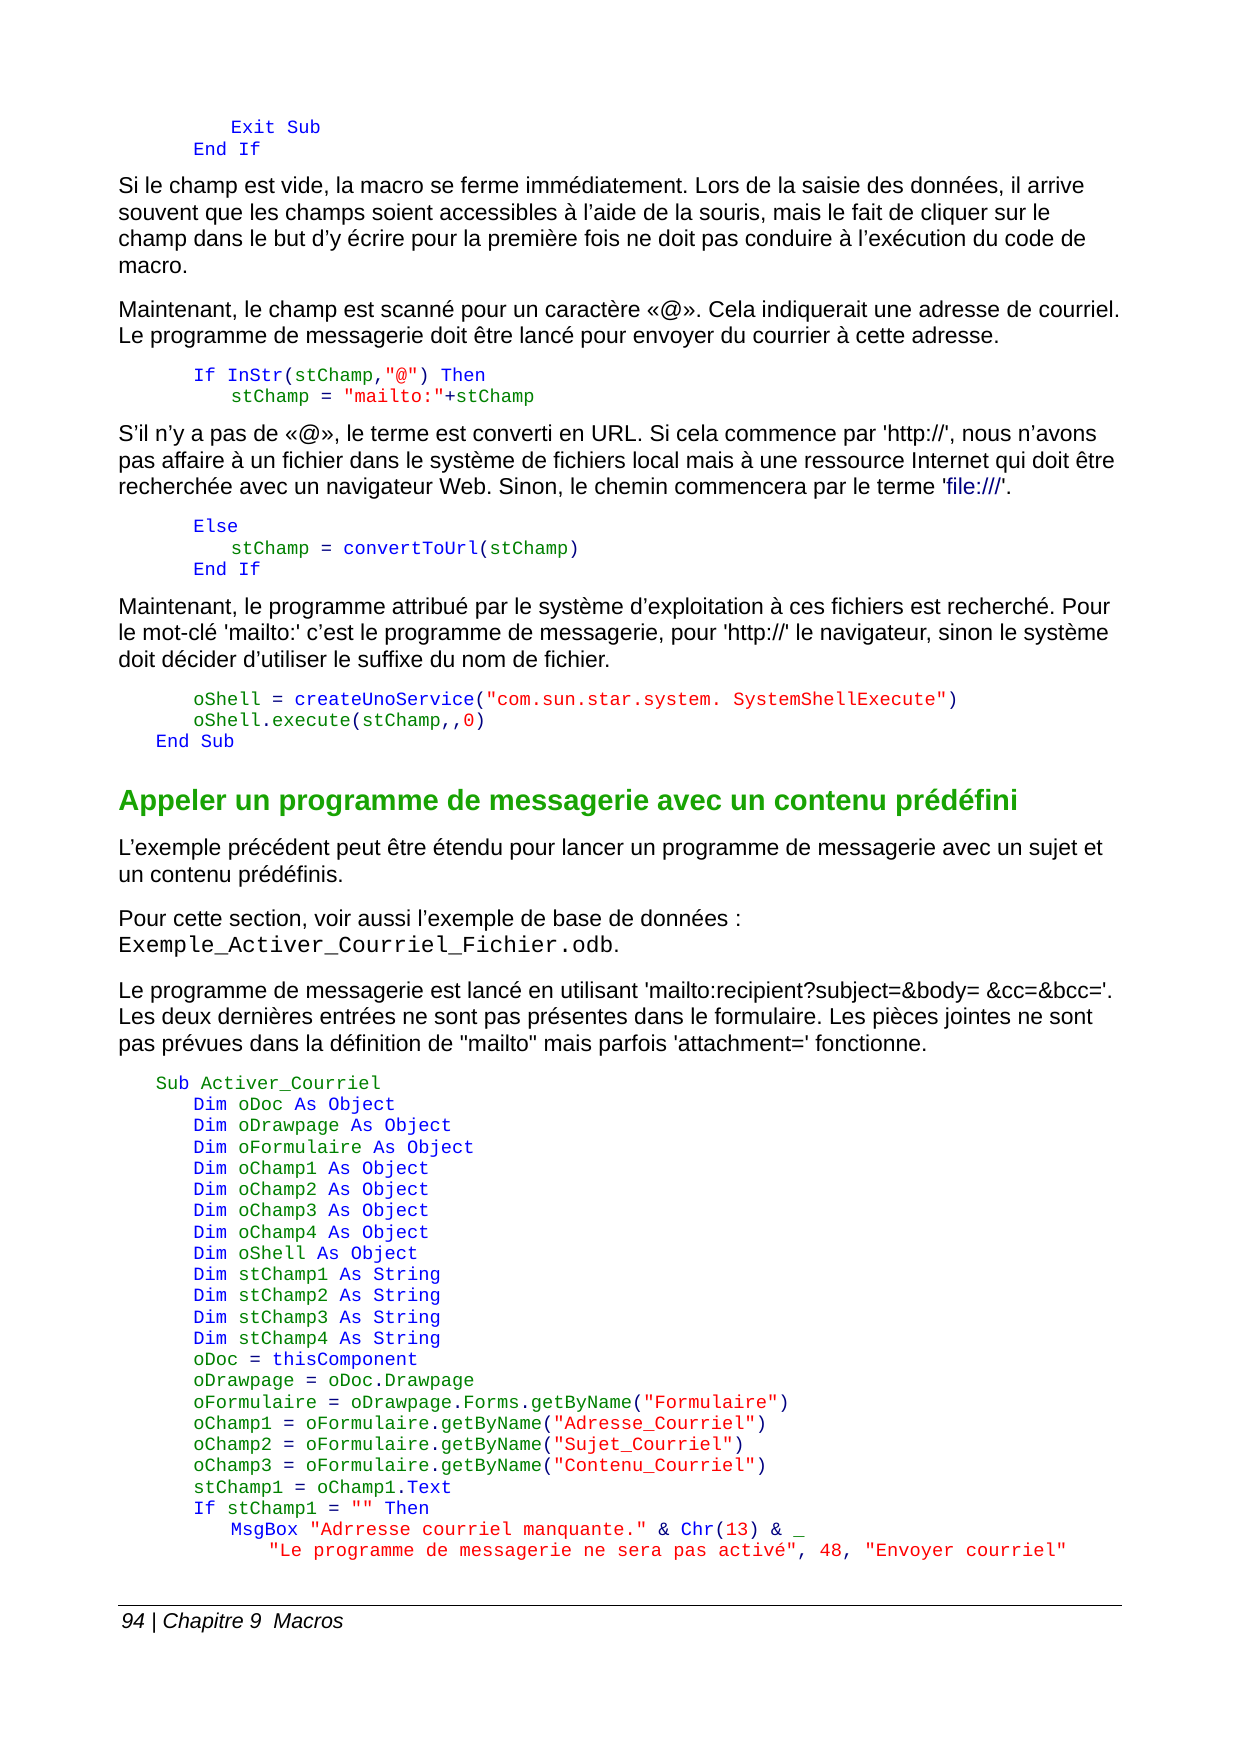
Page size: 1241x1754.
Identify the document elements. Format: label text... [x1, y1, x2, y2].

text oShell = createUnoService("com.sun.star.system. SystemShellExecute") [156, 689, 1122, 711]
text oDrawpage = oDoc.Drawpage [156, 1371, 1122, 1392]
text oDoc = thisComponent [156, 1350, 1122, 1371]
text oFormulaire = oDrawpage.Forms.getByName("Formulaire") [156, 1392, 1122, 1414]
text Dim oFormulaire As Object [156, 1137, 1122, 1159]
text Exit Sub [156, 118, 1122, 139]
text oChamp3 = oFormulaire.getByName("Contenu_Courriel") [156, 1456, 1122, 1477]
text Dim stChamp4 As String [156, 1329, 1122, 1350]
text stChamp = "mailto:"+stChamp [156, 387, 1122, 408]
text stChamp = convertToUrl(stChamp) [156, 538, 1122, 560]
text Le programme de messagerie est lancé en utilisant 'mailto:recipient?subject=&body= &cc=&bcc='. Les deux dernières entrées ne sont pas présentes dans le formulaire. Les pièces jointes ne sont pas prévues dans la définition de "mailto" mais parfois 'attachment=' fonctionne. [118, 977, 1122, 1056]
text End If [156, 560, 1122, 581]
text S’il n’y a pas de «@», le terme est converti en URL. Si cela commence par 'http://', nous n’avons pas affaire à un fichier dans le système de fichiers local mais à une ressource Internet qui doit être recherchée avec un navigateur Web. Sinon, le chemin commencera par le terme 'file:///'. [118, 420, 1122, 499]
text Dim oChamp1 As Object [156, 1159, 1122, 1180]
text Dim oChamp3 As Object [156, 1201, 1122, 1222]
text Dim stChamp3 As String [156, 1307, 1122, 1329]
text Maintenant, le champ est scanné pour un caractère «@». Cela indiquerait une adresse de courriel. Le programme de messagerie doit être lancé pour envoyer du courrier à cette adresse. [118, 296, 1122, 348]
text L’exemple précédent peut être étendu pour lancer un programme de messagerie avec un sujet et un contenu prédéfinis. [118, 834, 1122, 887]
text MsgBox "Adrresse courriel manquante." & Chr(13) & _ "Le programme de messagerie ne sera pas activé", 48, "Envoyer courriel" [156, 1520, 1122, 1562]
text Dim oDoc As Object [156, 1095, 1122, 1116]
text If stChamp1 = "" Then [156, 1499, 1122, 1520]
text Si le champ est vide, la macro se ferme immédiatement. Lors de la saisie des données, il arrive souvent que les champs soient accessibles à l’aide de la souris, mais le fait de cliquer sur le champ dans le but d’y écrire pour la première fois ne doit pas conduire à l’exécution du code de macro. [118, 172, 1122, 278]
text End Sub [156, 732, 1122, 753]
text Dim oShell As Object [156, 1244, 1122, 1265]
text Dim oChamp4 As Object [156, 1222, 1122, 1244]
text oShell.execute(stChamp,,0) [156, 711, 1122, 732]
text Maintenant, le programme attribué par le système d’exploitation à ces fichiers est recherché. Pour le mot-clé 'mailto:' c’est le programme de messagerie, pour 'http://' le navigateur, sinon le système doit décider d’utiliser le suffixe du nom de fichier. [118, 593, 1122, 672]
text oChamp1 = oFormulaire.getByName("Adresse_Courriel") [156, 1414, 1122, 1435]
text Dim stChamp2 As String [156, 1286, 1122, 1307]
text Dim stChamp1 As String [156, 1265, 1122, 1286]
subtitle Appeler un programme de messagerie avec un contenu prédéfini [118, 783, 1122, 816]
text stChamp1 = oChamp1.Text [156, 1477, 1122, 1499]
text Sub Activer_Courriel [156, 1074, 1122, 1095]
text oChamp2 = oFormulaire.getByName("Sujet_Courriel") [156, 1435, 1122, 1456]
text Dim oDrawpage As Object [156, 1116, 1122, 1137]
text Else [156, 517, 1122, 538]
text End If [156, 139, 1122, 161]
text Dim oChamp2 As Object [156, 1180, 1122, 1201]
text Pour cette section, voir aussi l’exemple de base de données : Exemple_Activer_Courriel_Fichier.odb. [118, 904, 1122, 959]
text If InStr(stChamp,"@") Then [156, 366, 1122, 387]
